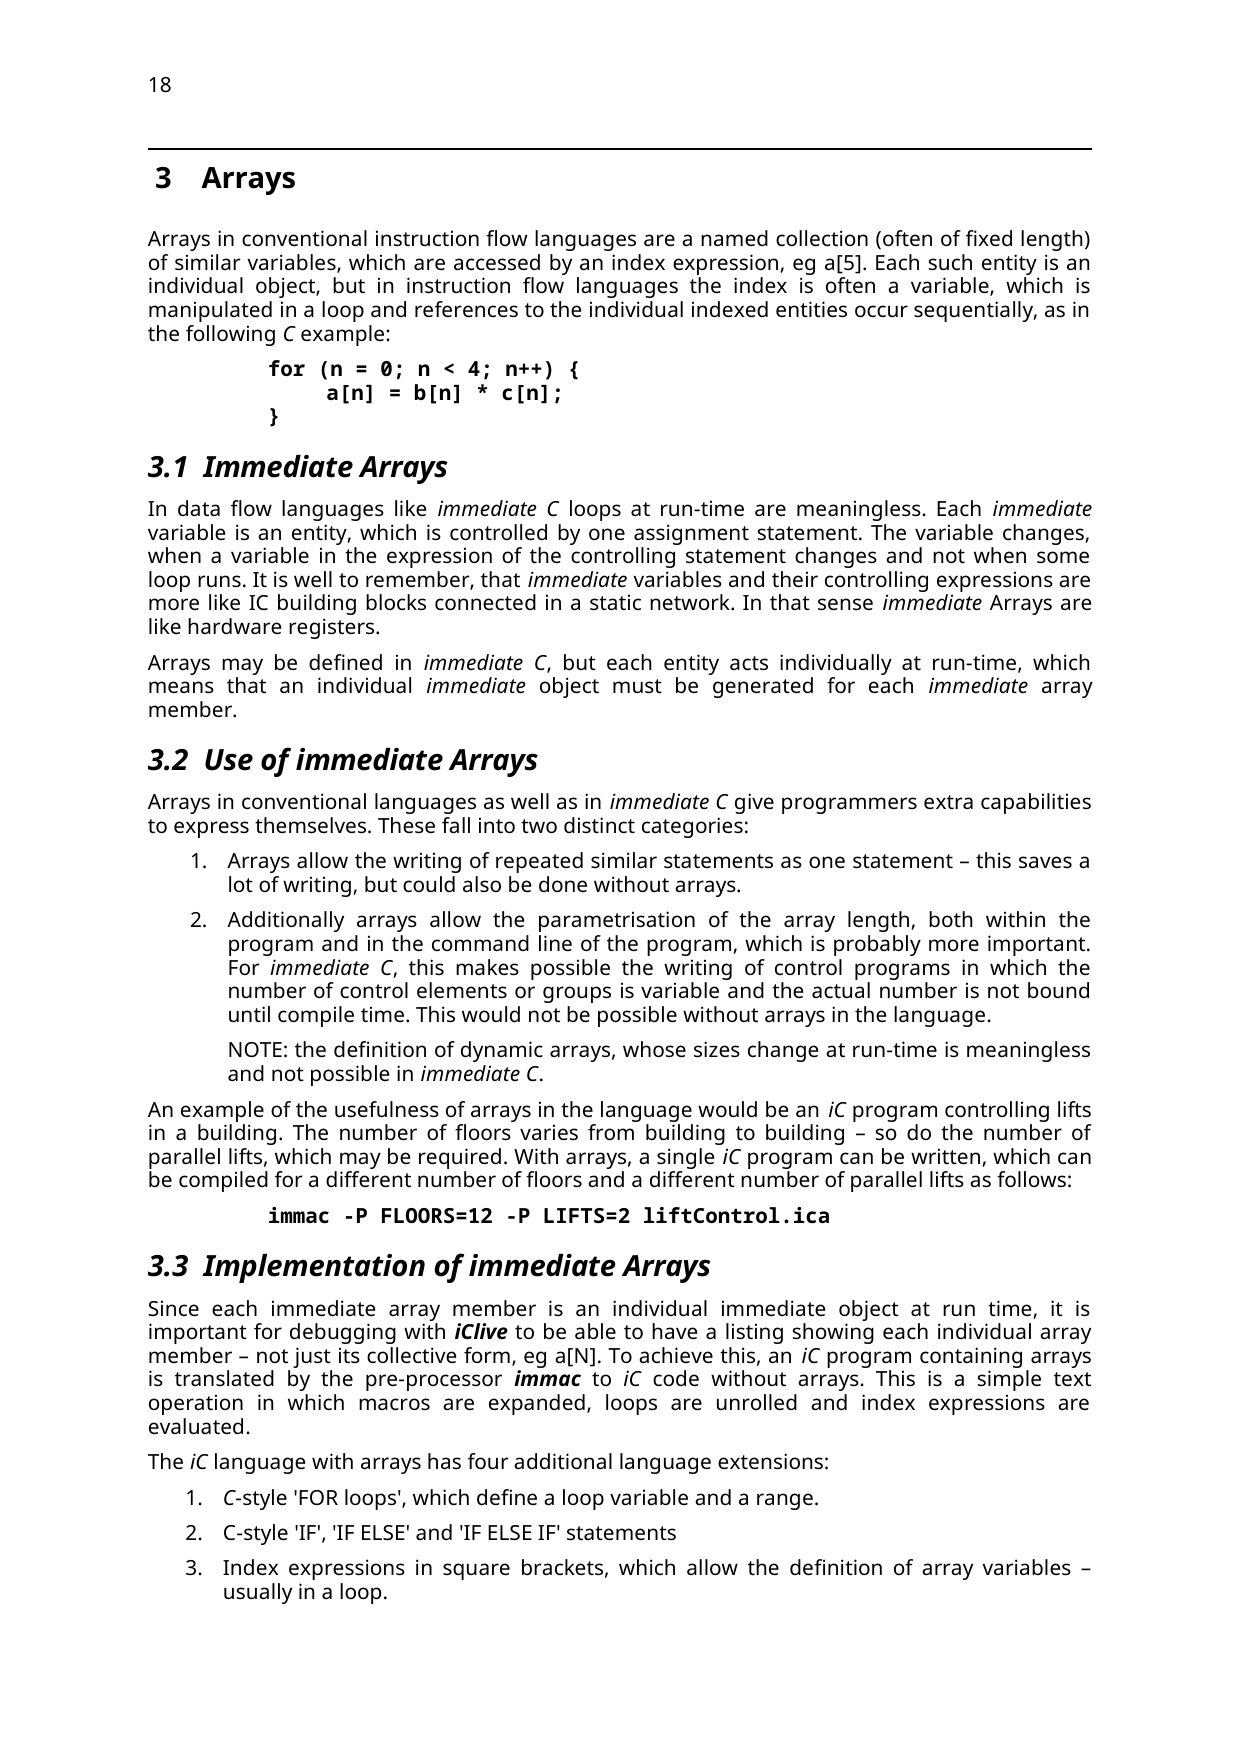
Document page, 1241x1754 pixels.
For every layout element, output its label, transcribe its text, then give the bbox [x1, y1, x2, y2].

text In data flow languages like immediate C loops at run-time are meaningless. Each immediate variable is an entity, which is controlled by one assignment statement. The variable changes, when a variable in the expression of the controlling statement changes and not when some loop runs. It is well to remember, that immediate variables and their controlling expressions are more like IC building blocks connected in a static network. In that sense immediate Arrays are like hardware registers. [148, 497, 1092, 639]
text The iC language with arrays has four additional language extensions: [148, 1451, 1092, 1474]
list Arrays allow the writing of repeated similar statements as one statement – this saves a lot of writing, but could also be done without arrays. [222, 850, 1092, 897]
subtitle Use of immediate Arrays [148, 740, 1092, 779]
text immac -P FLOORS=12 -P LIFTS=2 liftControl.ica [268, 1204, 1092, 1228]
text Arrays may be defined in immediate C, but each entity acts individually at run-time, which means that an individual immediate object must be generated for each immediate array member. [148, 651, 1092, 722]
text Arrays in conventional instruction flow languages are a named collection (often of fixed length) of similar variables, which are accessed by an index expression, eg a[5]. Each such entity is an individual object, but in instruction flow languages the index is often a variable, which is manipulated in a loop and references to the individual indexed entities occur sequentially, as in the following C example: [148, 227, 1092, 346]
text An example of the usefulness of arrays in the language would be an iC program controlling lifts in a building. The number of floors varies from building to building – so do the number of parallel lifts, which may be required. With arrays, a single iC program can be written, which can be compiled for a different number of floors and a different number of parallel lifts as follows: [148, 1098, 1092, 1193]
list C-style 'IF', 'IF ELSE' and 'IF ELSE IF' statements [185, 1522, 1092, 1545]
subtitle Implementation of immediate Arrays [148, 1246, 1092, 1285]
text Since each immediate array member is an individual immediate object at run time, it is important for debugging with iClive to be able to have a listing showing each individual array member – not just its collective form, eg a[N]. To achieve this, an iC program containing arrays is translated by the pre-processor immac to iC code without arrays. This is a simple text operation in which macros are expanded, loops are unrolled and index expressions are evaluated. [148, 1297, 1092, 1439]
list Index expressions in square brackets, which allow the definition of array variables – usually in a loop. [185, 1557, 1092, 1604]
list Additionally arrays allow the parametrisation of the array length, both within the program and in the command line of the program, which is probably more important. For immediate C, this makes possible the writing of control programs in which the number of control elements or groups is variable and the actual number is not bound until compile time. This would not be possible without arrays in the language. [222, 909, 1092, 1027]
text for (n = 0; n < 4; n++) { a[n] = b[n] * c[n]; } [268, 357, 1092, 428]
subtitle Immediate Arrays [148, 446, 1092, 486]
text Arrays in conventional languages as well as in immediate C give programmers extra capabilities to express themselves. These fall into two distinct categories: [148, 791, 1092, 838]
subtitle Arrays [148, 150, 1092, 204]
list C-style 'FOR loops', which define a loop variable and a range. [185, 1486, 1092, 1510]
list NOTE: the definition of dynamic arrays, whose sizes change at run-time is meaningless and not possible in immediate C. [222, 1039, 1092, 1086]
